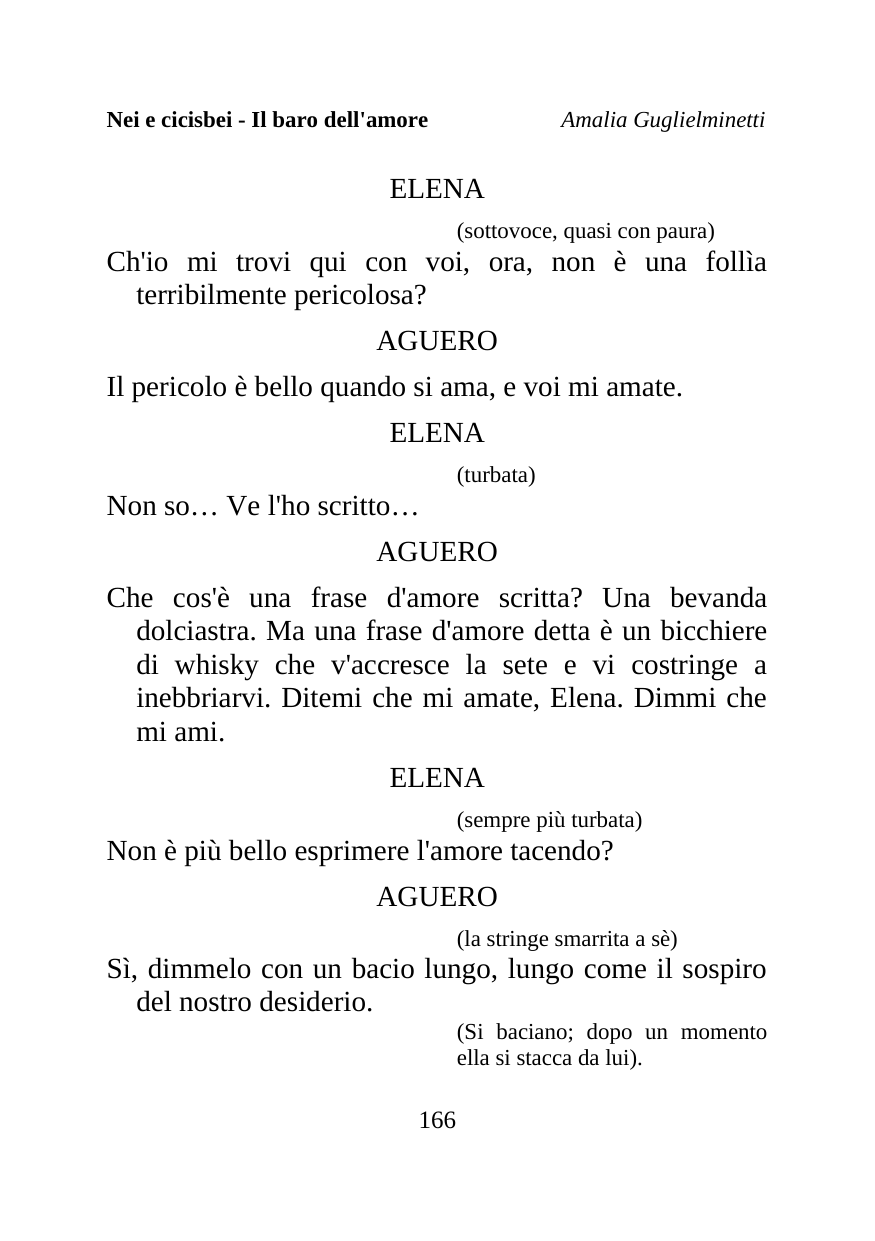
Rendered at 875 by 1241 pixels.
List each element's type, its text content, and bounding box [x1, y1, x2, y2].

text (sempre più turbata) [457, 806, 768, 833]
text (turbata) [457, 462, 768, 488]
text (Si baciano; dopo un momento ella si stacca da lui). [457, 1018, 768, 1071]
text ELENA [106, 416, 768, 449]
text AGUERO [106, 879, 768, 912]
text AGUERO [106, 534, 768, 567]
text (sottovoce, quasi con paura) [457, 217, 768, 244]
text Che cos'è una frase d'amore scritta? Una bevanda dolciastra. Ma una frase d'amore detta è un bicchiere di whisky che v'accresce la sete e vi costringe a inebbriarvi. Ditemi che mi amate, Elena. Dimmi che mi ami. [106, 580, 768, 748]
text Non so… Ve l'ho scritto… [106, 488, 768, 521]
text ELENA [106, 760, 768, 794]
text Non è più bello esprimere l'amore tacendo? [106, 833, 768, 866]
text Il pericolo è bello quando si ama, e voi mi amate. [106, 369, 768, 403]
text (la stringe smarrita a sè) [457, 925, 768, 951]
text Sì, dimmelo con un bacio lungo, lungo come il sospiro del nostro desiderio. [106, 951, 768, 1018]
text AGUERO [106, 323, 768, 357]
text Ch'io mi trovi qui con voi, ora, non è una follìa terribilmente pericolosa? [106, 244, 768, 311]
text ELENA [106, 171, 768, 205]
